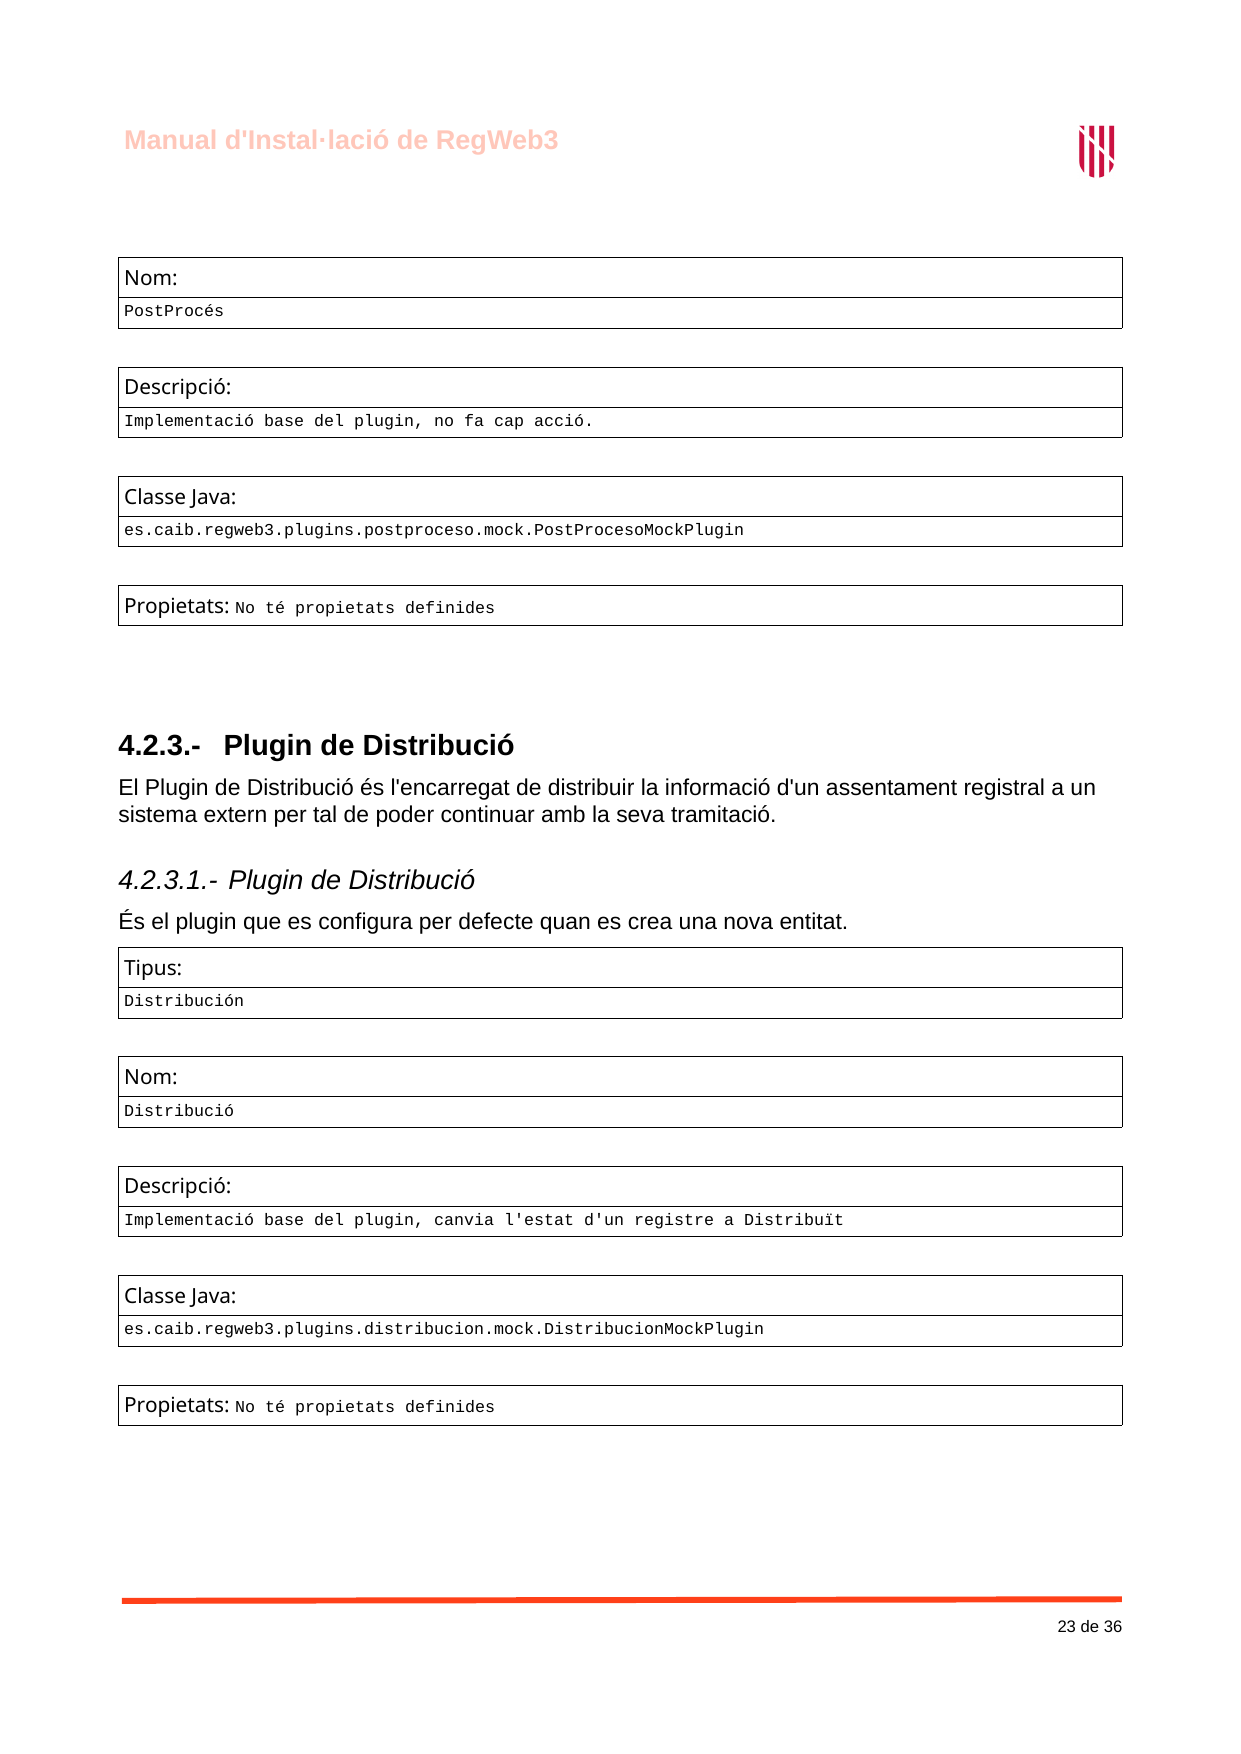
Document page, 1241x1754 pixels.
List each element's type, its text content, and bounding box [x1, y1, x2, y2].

table_cell PostProcés [119, 298, 1122, 328]
table_cell es.caib.regweb3.plugins.postproceso.mock.PostProcesoMockPlugin [119, 517, 1122, 546]
table_cell es.caib.regweb3.plugins.distribucion.mock.DistribucionMockPlugin [119, 1316, 1122, 1346]
text El Plugin de Distribució és l'encarregat de distribuir la informació d'un assentament registral a un sistema extern per tal de poder continuar amb la seva tramitació. [118, 774, 1122, 827]
table_cell Distribución [119, 988, 1122, 1017]
picture [1076, 123, 1117, 179]
table_header Nom: [119, 258, 1122, 297]
subtitle Plugin de Distribució [118, 728, 1122, 762]
subtitle Plugin de Distribució [118, 864, 1122, 896]
table_cell Distribució [119, 1097, 1122, 1127]
table_cell Implementació base del plugin, canvia l'estat d'un registre a Distribuït [119, 1207, 1122, 1236]
table_header Propietats: No té propietats definides [119, 1386, 1122, 1424]
text És el plugin que es configura per defecte quan es crea una nova entitat. [118, 908, 1122, 934]
table_header Nom: [119, 1057, 1122, 1096]
table_header Propietats: No té propietats definides [119, 586, 1122, 625]
table_header Descripció: [119, 368, 1122, 407]
table_cell Implementació base del plugin, no fa cap acció. [119, 408, 1122, 437]
table_header Tipus: [119, 948, 1122, 987]
table_header Classe Java: [119, 1276, 1122, 1315]
table_header Classe Java: [119, 477, 1122, 516]
table_header Descripció: [119, 1167, 1122, 1206]
